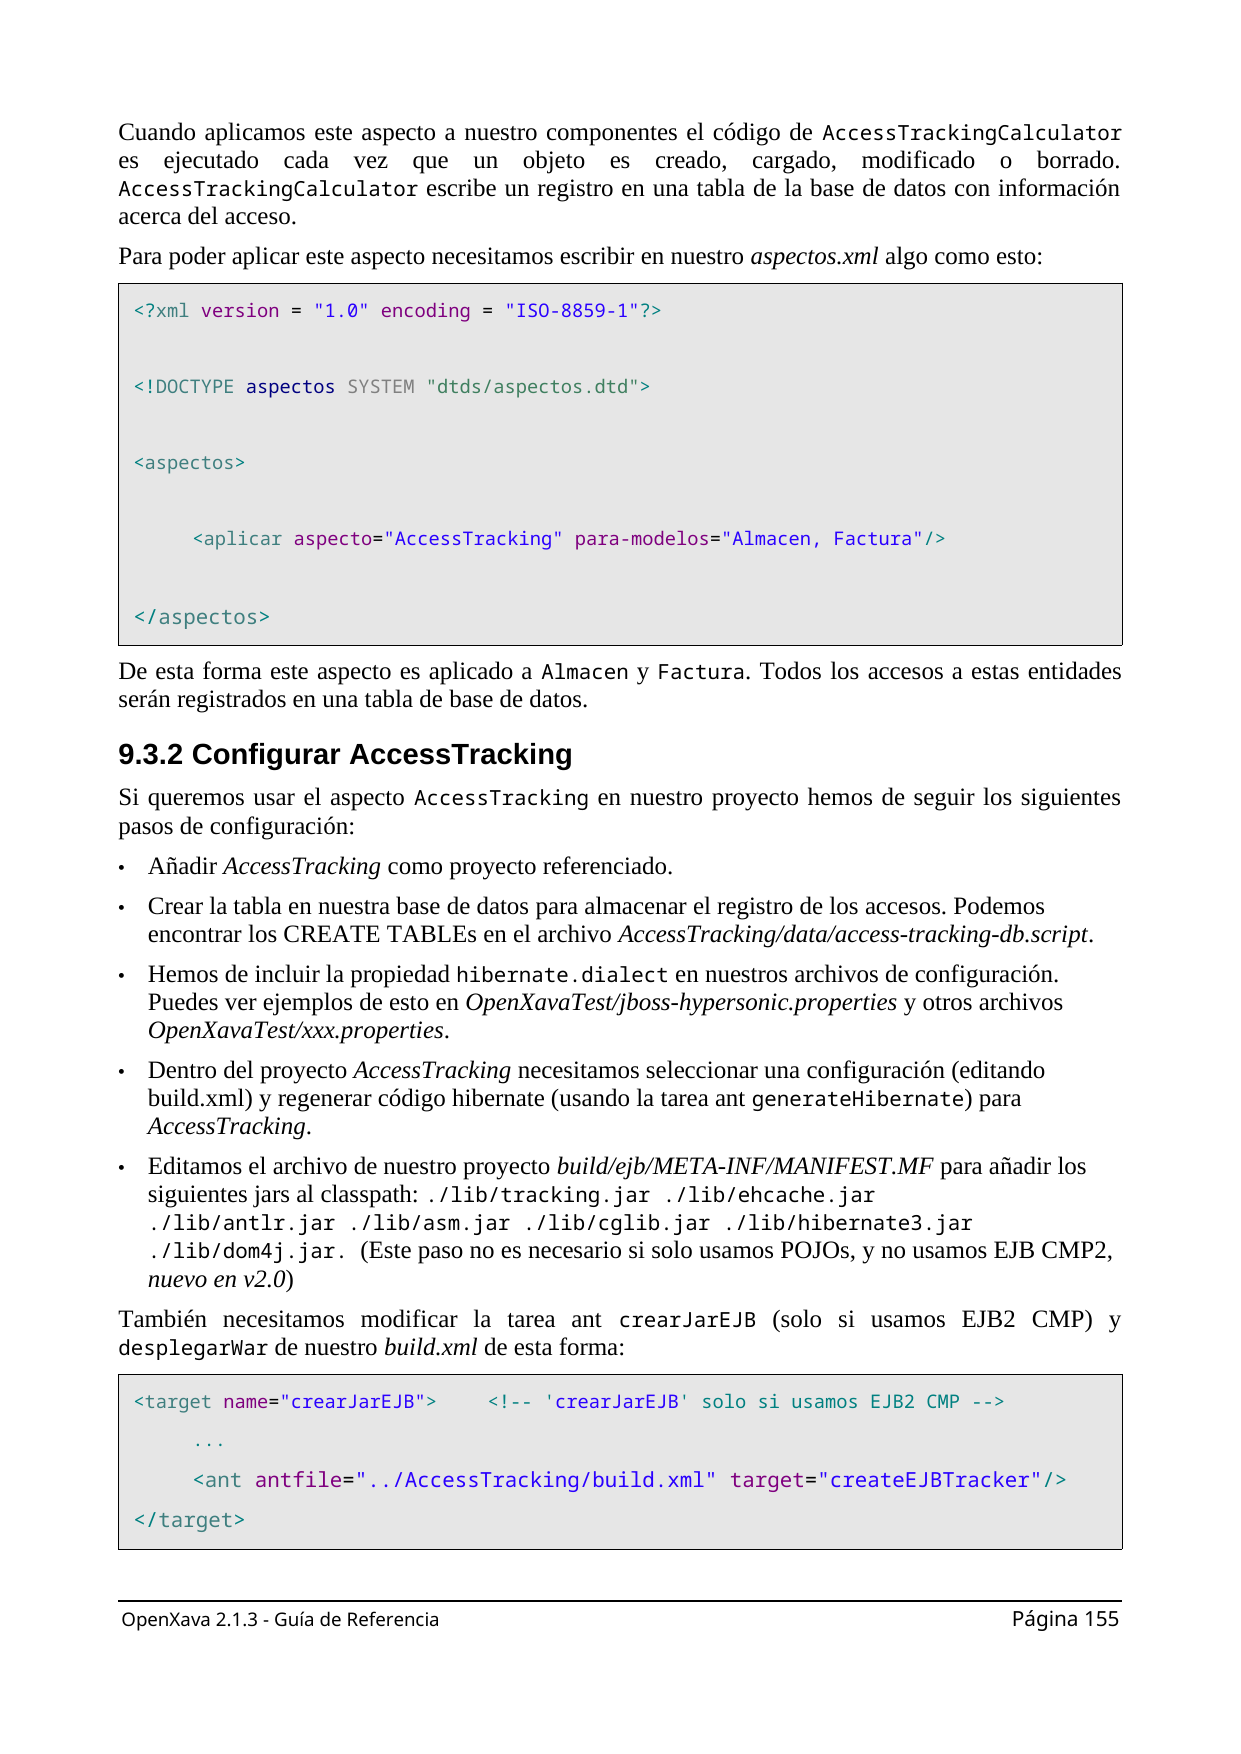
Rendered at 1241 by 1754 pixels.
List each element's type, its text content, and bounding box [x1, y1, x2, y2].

text <?xml version = "1.0" encoding = "ISO-8859-1"?> [119, 284, 1122, 321]
list Crear la tabla en nuestra base de datos para almacenar el registro de los accesos. Podemos encontrar los CREATE TABLEs en el archivo AccessTracking/data/access-tracking-db.script. [118, 892, 1122, 948]
text ... [119, 1412, 1122, 1450]
list Añadir AccessTracking como proyecto referenciado. [118, 852, 1122, 880]
list Dentro del proyecto AccessTracking necesitamos seleccionar una configuración (editando build.xml) y regenerar código hibernate (usando la tarea ant generateHibernate) para AccessTracking. [118, 1056, 1122, 1140]
text Cuando aplicamos este aspecto a nuestro componentes el código de AccessTrackingCalculator es ejecutado cada vez que un objeto es creado, cargado, modificado o borrado. AccessTrackingCalculator escribe un registro en una tabla de la base de datos con información acerca del acceso. [118, 118, 1122, 230]
text <target name="crearJarEJB"> <!-- 'crearJarEJB' solo si usamos EJB2 CMP --> [119, 1375, 1122, 1412]
subtitle Configurar AccessTracking [118, 738, 1122, 771]
text Si queremos usar el aspecto AccessTracking en nuestro proyecto hemos de seguir los siguientes pasos de configuración: [118, 783, 1122, 839]
text <!DOCTYPE aspectos SYSTEM "dtds/aspectos.dtd"> [119, 359, 1122, 397]
text <ant antfile="../AccessTracking/build.xml" target="createEJBTracker"/> [119, 1450, 1122, 1491]
text Para poder aplicar este aspecto necesitamos escribir en nuestro aspectos.xml algo como esto: [118, 242, 1122, 270]
text </aspectos> [119, 587, 1122, 645]
text </target> [119, 1491, 1122, 1549]
text También necesitamos modificar la tarea ant crearJarEJB (solo si usamos EJB2 CMP) y desplegarWar de nuestro build.xml de esta forma: [118, 1305, 1122, 1361]
list Editamos el archivo de nuestro proyecto build/ejb/META-INF/MANIFEST.MF para añadir los siguientes jars al classpath: ./lib/tracking.jar ./lib/ehcache.jar ./lib/antlr.jar ./lib/asm.jar ./lib/cglib.jar ./lib/hibernate3.jar ./lib/dom4j.jar. (Este paso no es necesario si solo usamos POJOs, y no usamos EJB CMP2, nuevo en v2.0) [118, 1152, 1122, 1292]
text <aplicar aspecto="AccessTracking" para-modelos="Almacen, Factura"/> [119, 511, 1122, 549]
text De esta forma este aspecto es aplicado a Almacen y Factura. Todos los accesos a estas entidades serán registrados en una tabla de base de datos. [118, 657, 1122, 713]
list Hemos de incluir la propiedad hibernate.dialect en nuestros archivos de configuración. Puedes ver ejemplos de esto en OpenXavaTest/jboss-hypersonic.properties y otros archivos OpenXavaTest/xxx.properties. [118, 960, 1122, 1044]
text <aspectos> [119, 435, 1122, 473]
